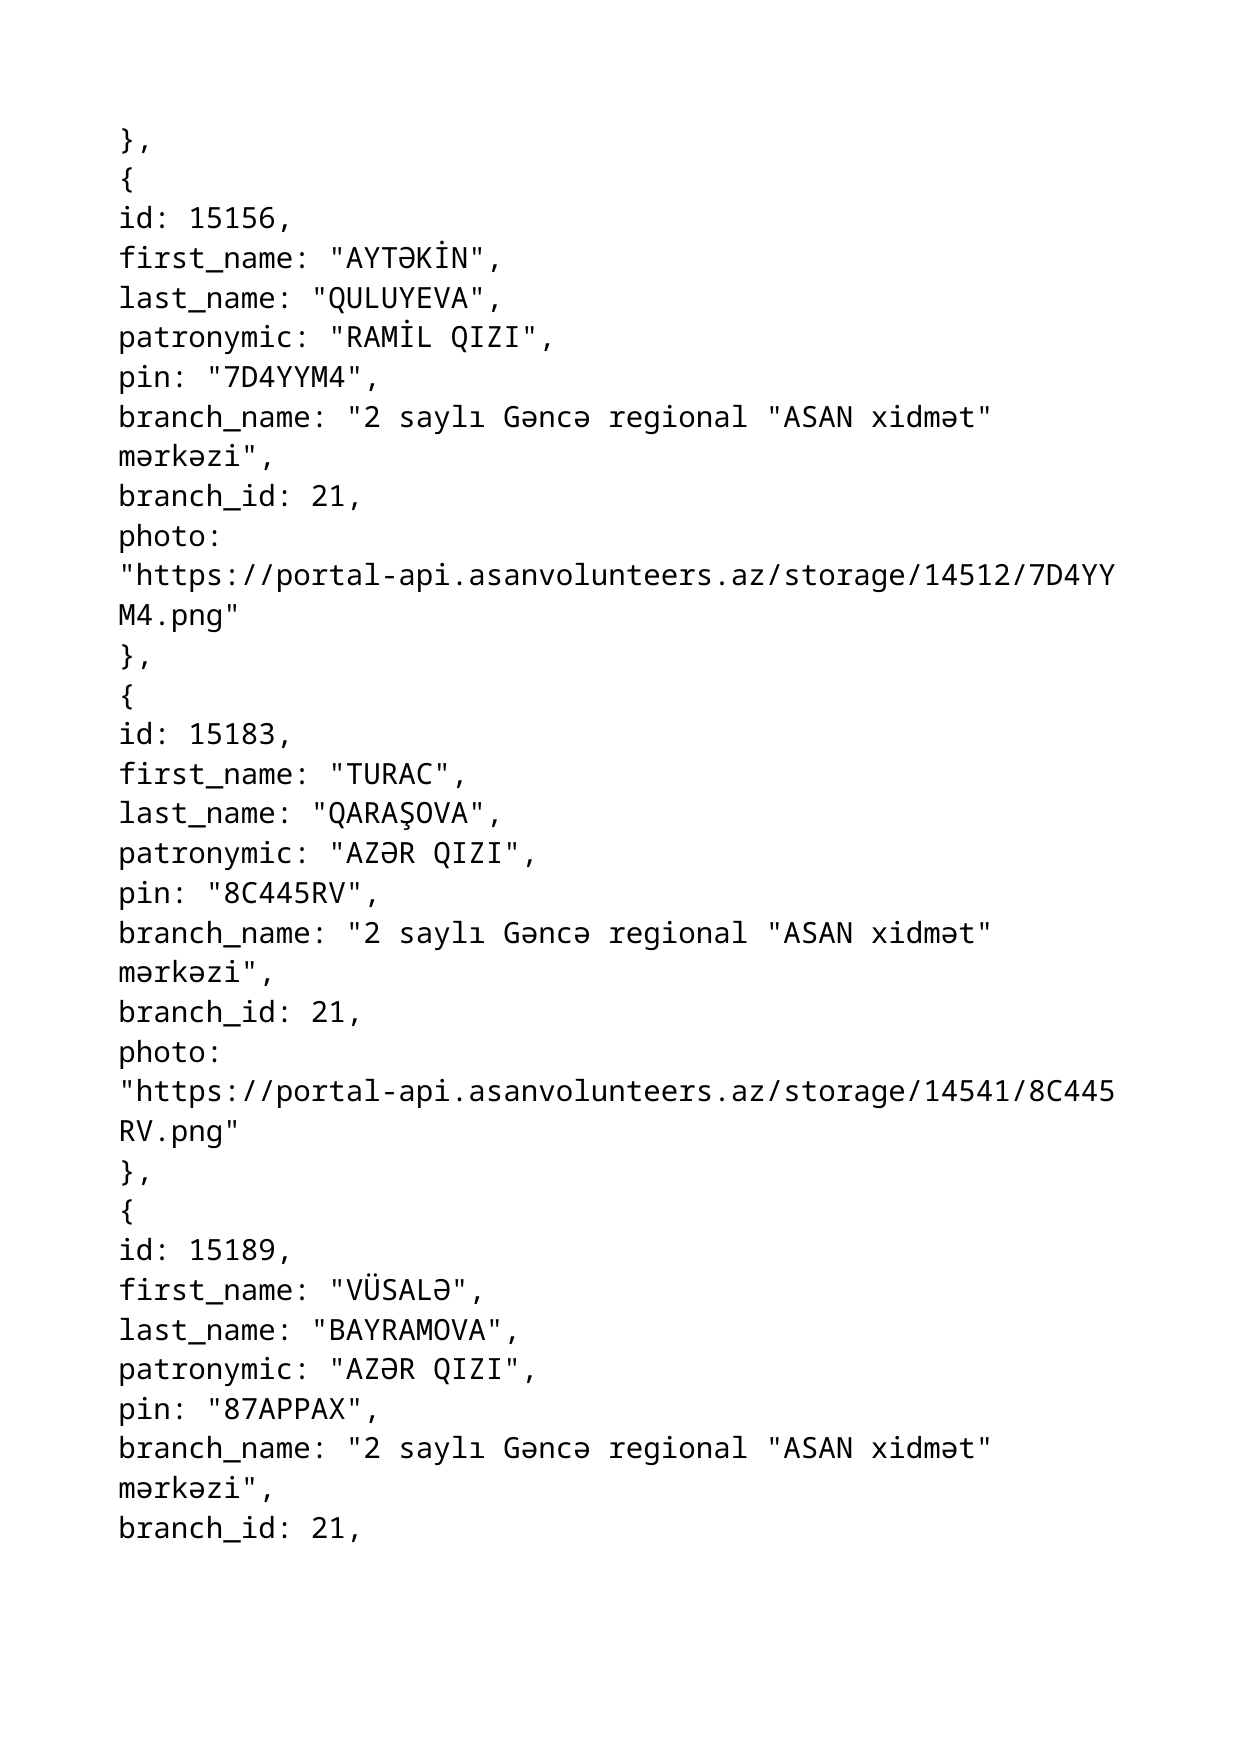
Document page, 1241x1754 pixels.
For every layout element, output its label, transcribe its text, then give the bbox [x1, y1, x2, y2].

text pin: "87APPAX", [118, 1388, 1122, 1428]
text pin: "8C445RV", [118, 872, 1122, 912]
text branch_id: 21, [118, 475, 1122, 515]
text patronymic: "AZƏR QIZI", [118, 832, 1122, 872]
text { [118, 1190, 1122, 1229]
text branch_id: 21, [118, 991, 1122, 1031]
text }, [118, 118, 1122, 158]
text last_name: "QULUYEVA", [118, 277, 1122, 317]
text patronymic: "AZƏR QIZI", [118, 1348, 1122, 1388]
text photo: "https://portal-api.asanvolunteers.az/storage/14512/7D4YYM4.png" [118, 515, 1122, 634]
text branch_name: "2 saylı Gəncə regional "ASAN xidmət" mərkəzi", [118, 396, 1122, 475]
text branch_id: 21, [118, 1507, 1122, 1547]
text branch_name: "2 saylı Gəncə regional "ASAN xidmət" mərkəzi", [118, 912, 1122, 991]
text { [118, 674, 1122, 713]
text last_name: "QARAŞOVA", [118, 793, 1122, 832]
text last_name: "BAYRAMOVA", [118, 1309, 1122, 1348]
text }, [118, 1150, 1122, 1190]
text { [118, 158, 1122, 197]
text id: 15189, [118, 1229, 1122, 1269]
text }, [118, 634, 1122, 674]
text photo: "https://portal-api.asanvolunteers.az/storage/14541/8C445RV.png" [118, 1031, 1122, 1150]
text id: 15183, [118, 713, 1122, 753]
text pin: "7D4YYM4", [118, 356, 1122, 396]
text branch_name: "2 saylı Gəncə regional "ASAN xidmət" mərkəzi", [118, 1428, 1122, 1507]
text first_name: "AYTƏKİN", [118, 237, 1122, 277]
text id: 15156, [118, 197, 1122, 237]
text first_name: "TURAC", [118, 753, 1122, 793]
text patronymic: "RAMİL QIZI", [118, 317, 1122, 356]
text first_name: "VÜSALƏ", [118, 1269, 1122, 1309]
